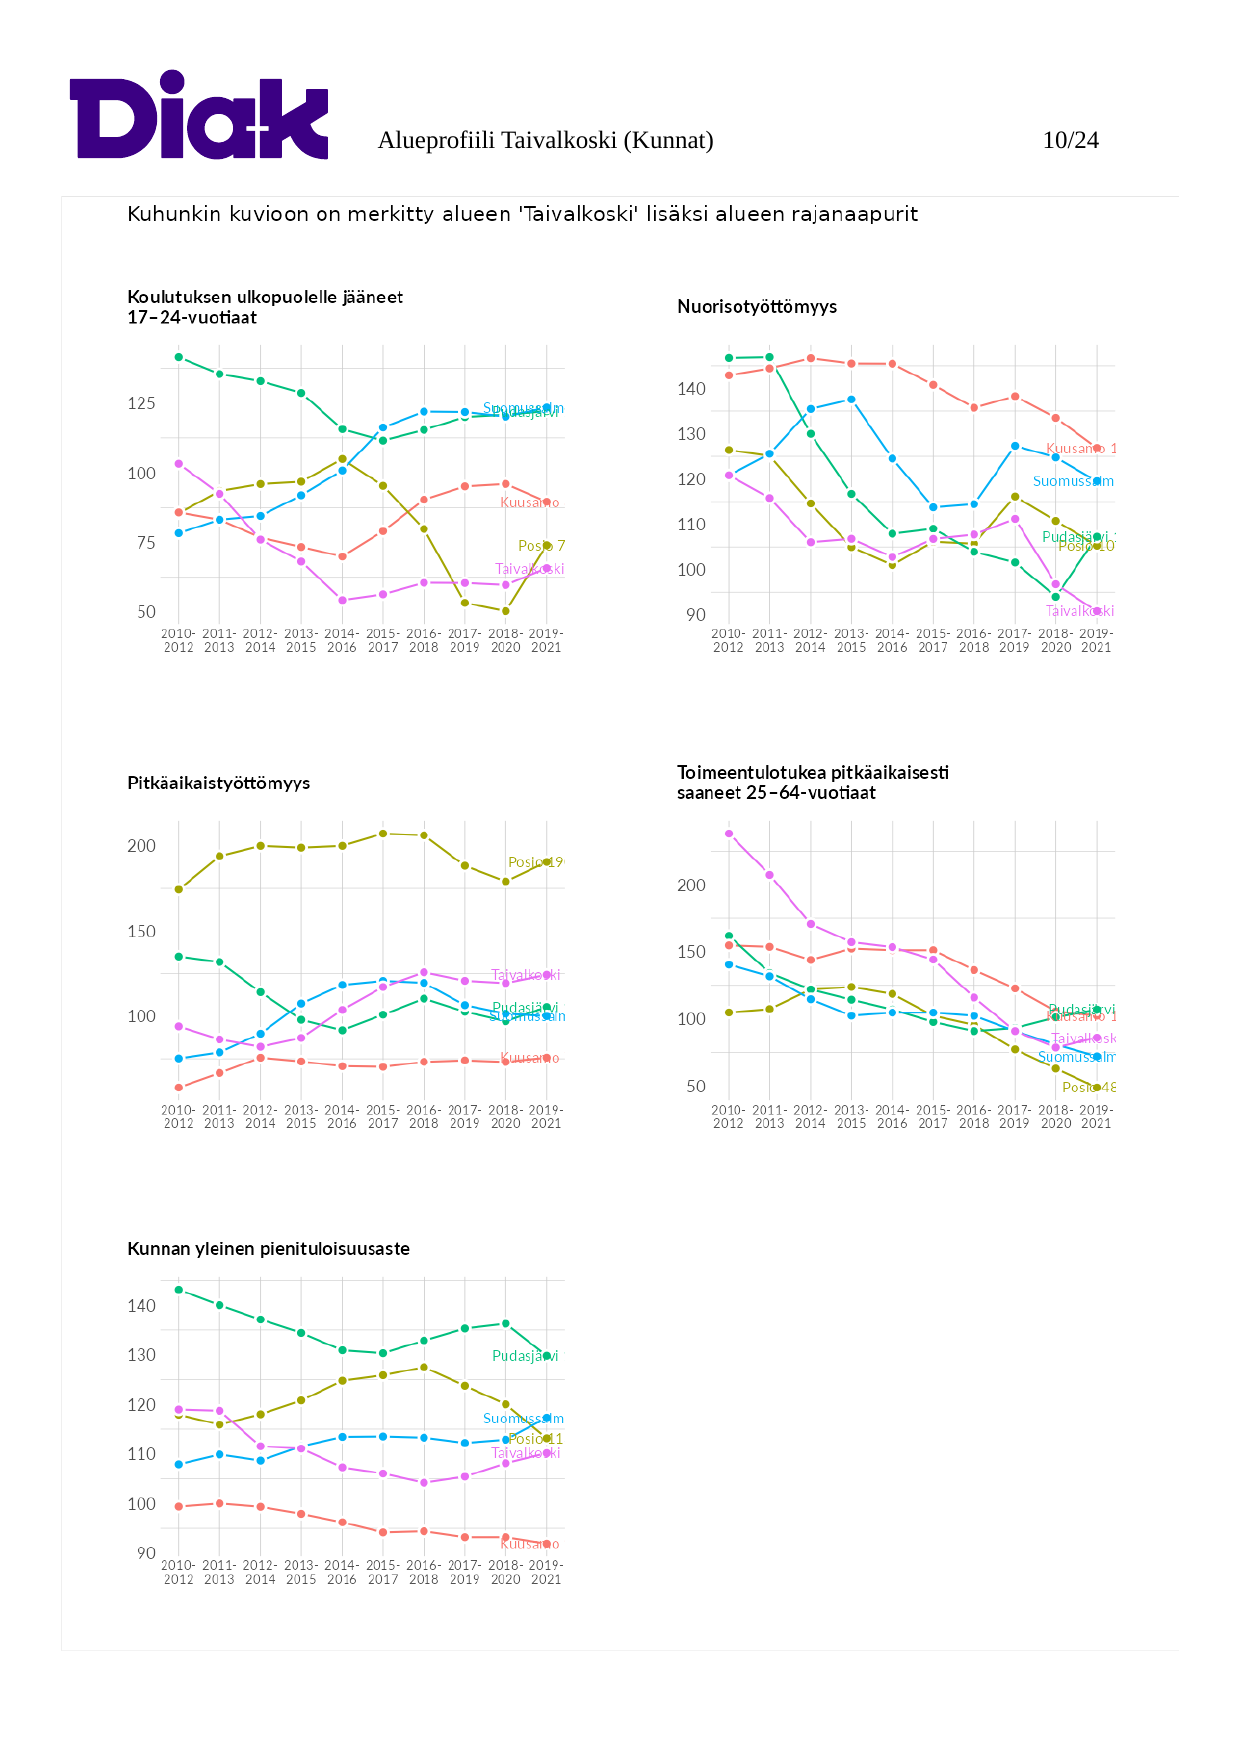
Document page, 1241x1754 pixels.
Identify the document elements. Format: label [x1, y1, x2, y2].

picture [61, 196, 1179, 1651]
